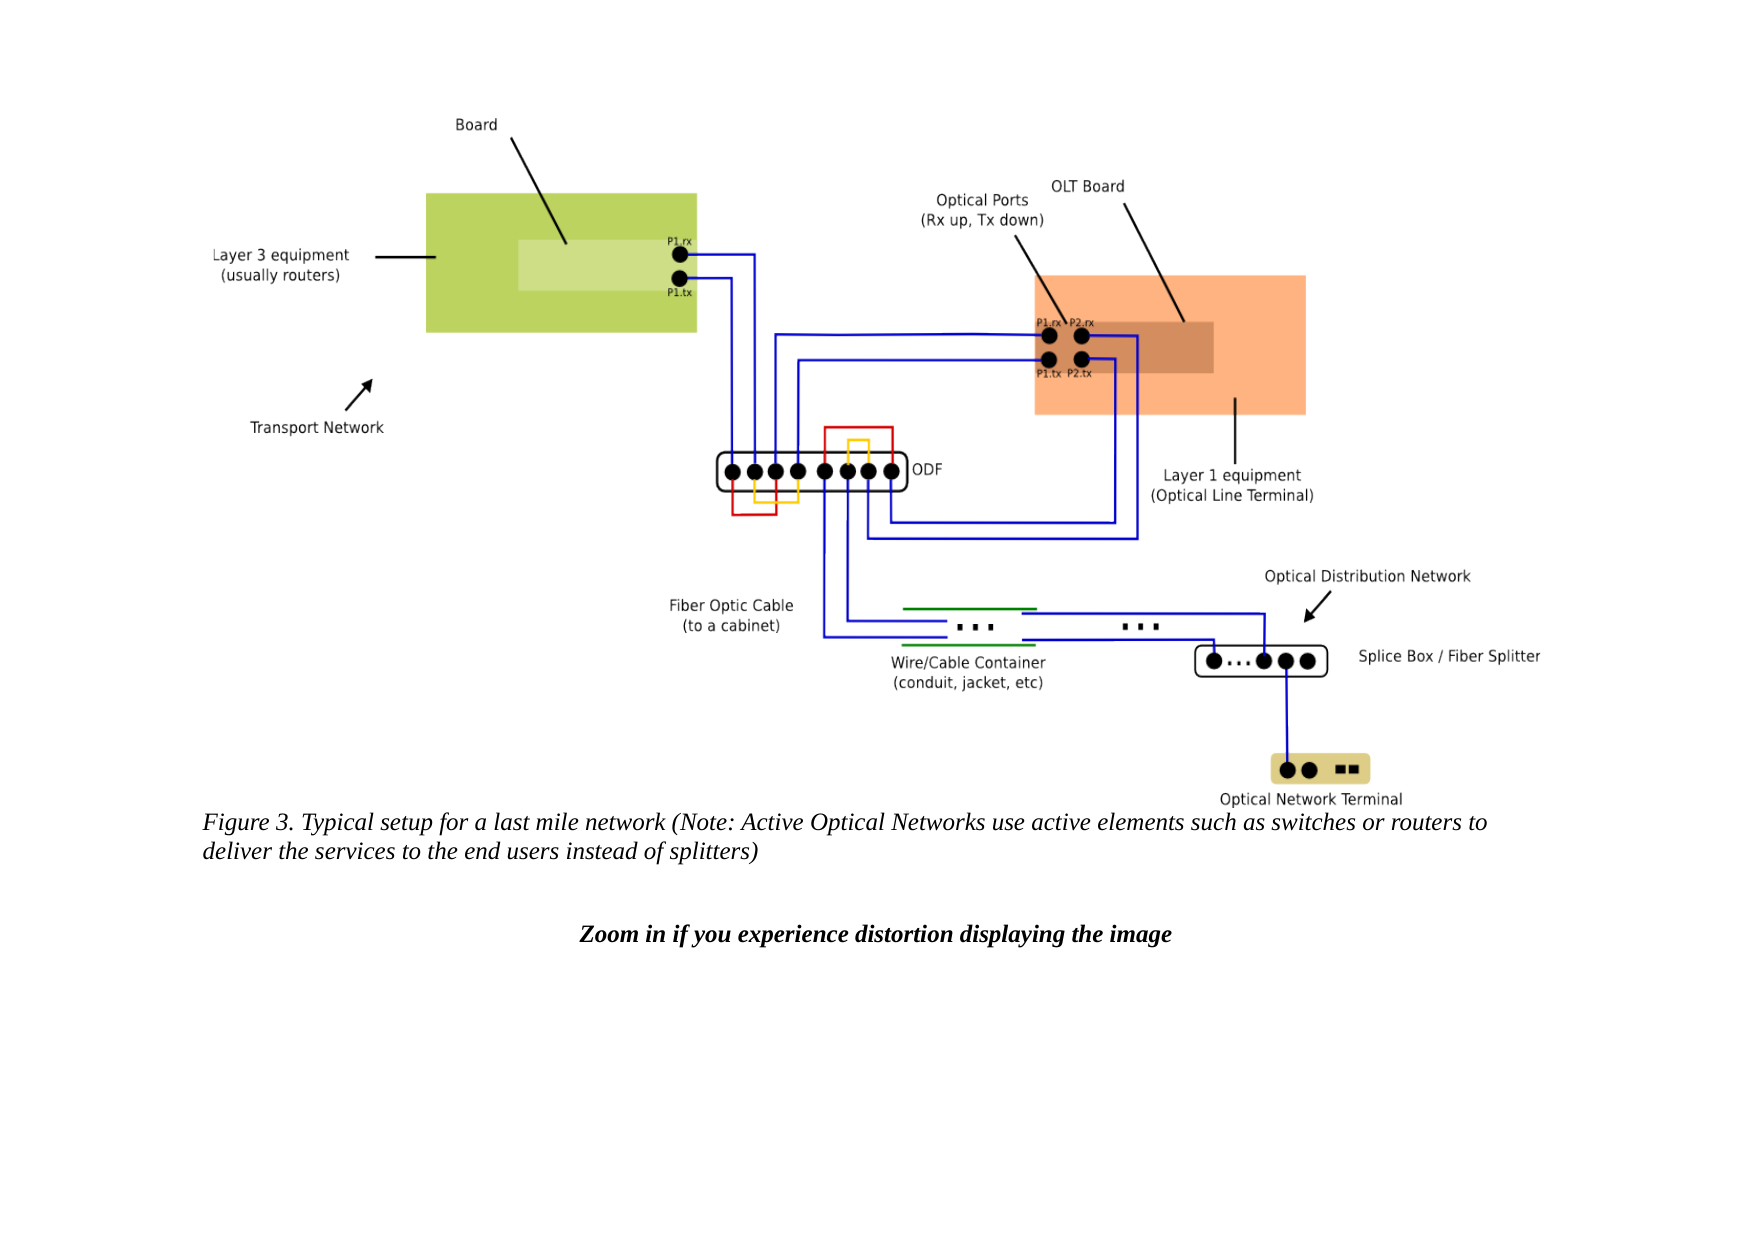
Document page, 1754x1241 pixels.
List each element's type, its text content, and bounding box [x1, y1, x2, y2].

text Zoom in if you experience distortion displaying the image [118, 919, 1636, 947]
text Figure 3. Typical setup for a last mile network (Note: Active Optical Networks use active elements such as switches or routers to deliver the services to the end users instead of splitters) [202, 808, 1551, 865]
picture [213, 118, 1541, 808]
